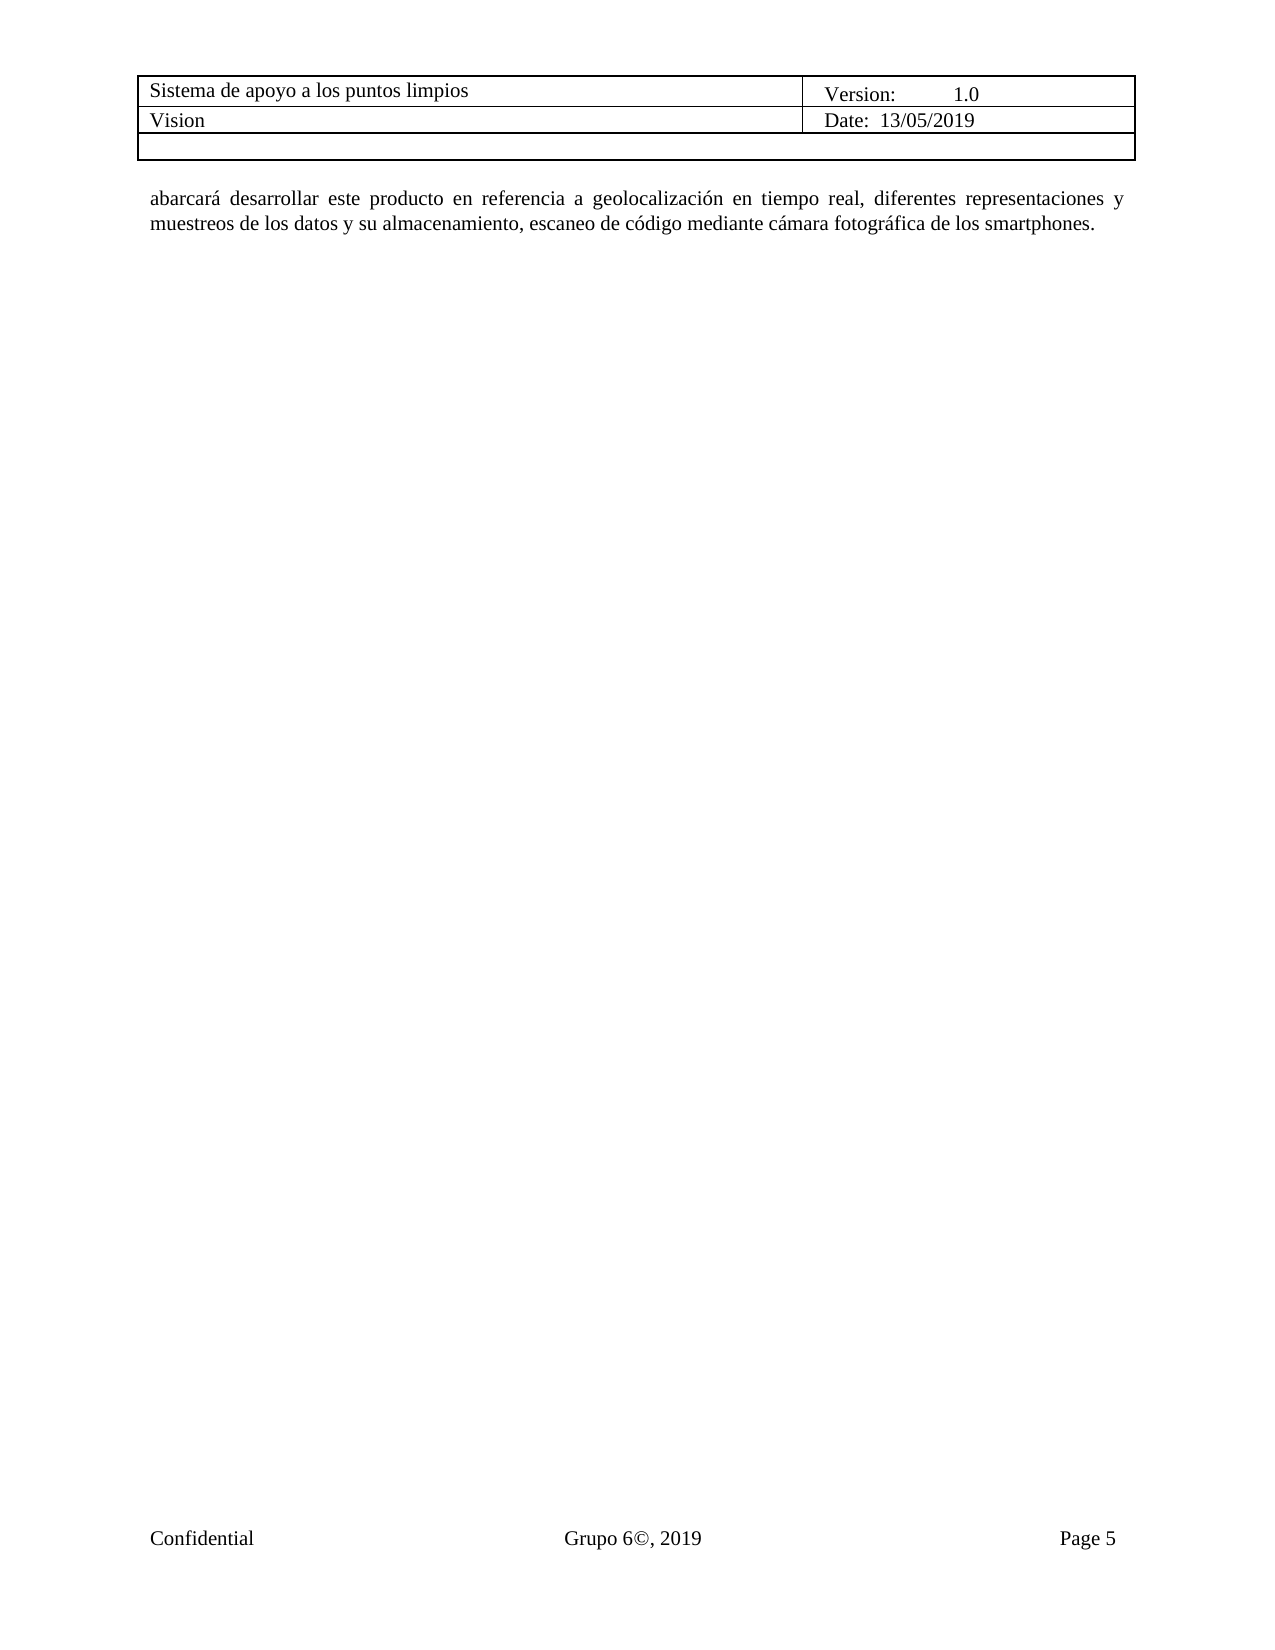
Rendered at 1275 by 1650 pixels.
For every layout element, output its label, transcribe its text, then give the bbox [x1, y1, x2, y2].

text abarcará desarrollar este producto en referencia a geolocalización en tiempo real, diferentes representaciones y muestreos de los datos y su almacenamiento, escaneo de código mediante cámara fotográfica de los smartphones. [150, 185, 1125, 235]
